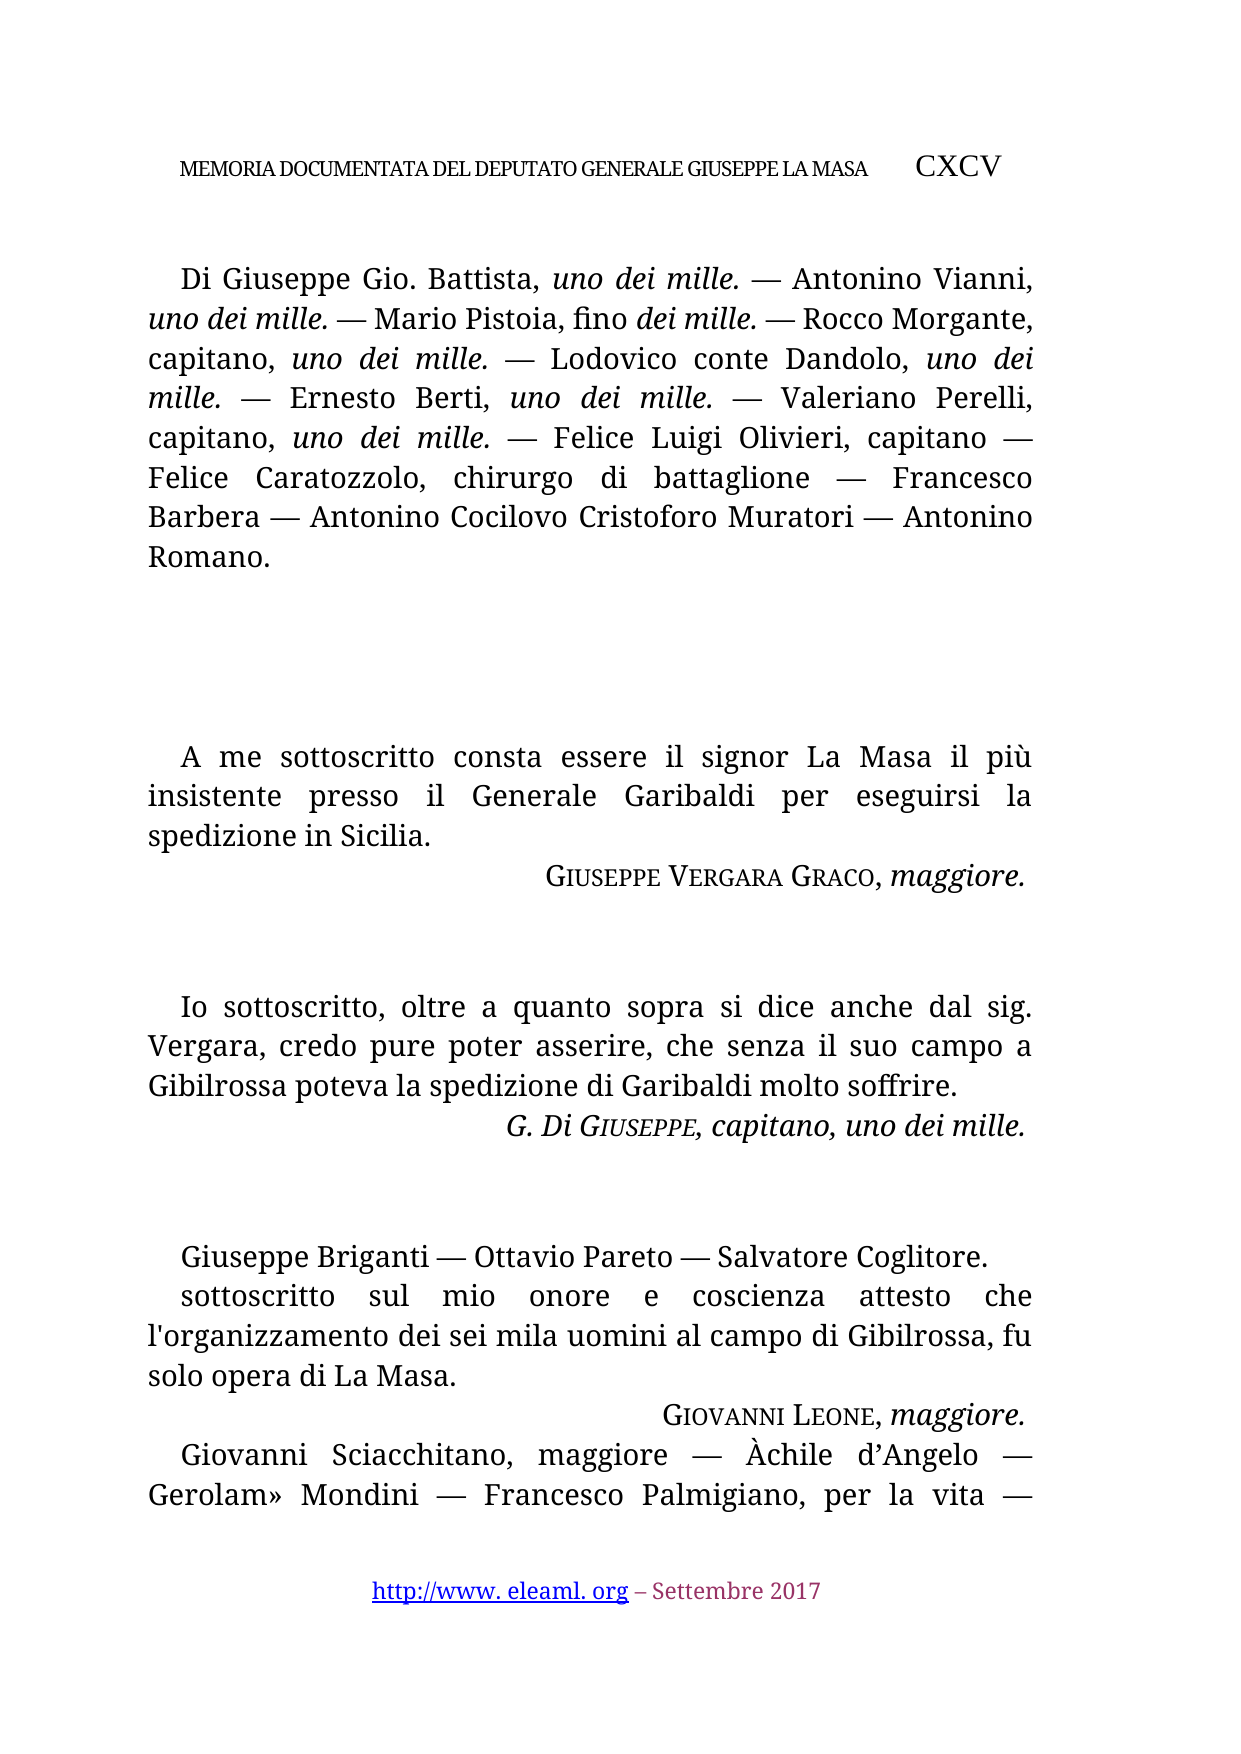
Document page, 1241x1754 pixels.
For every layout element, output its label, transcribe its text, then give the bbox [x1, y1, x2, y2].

text G. Di Giuseppe, capitano, uno dei mille. [148, 1105, 1033, 1144]
text Giovanni Leone, maggiore. [148, 1394, 1033, 1434]
text Io sottoscritto, oltre a quanto sopra si dice anche dal sig. Vergara, credo pure poter asserire, che senza il suo campo a Gibilrossa poteva la spedizione di Garibaldi molto soffrire. [148, 986, 1033, 1105]
text Giuseppe Vergara Graco, maggiore. [148, 855, 1033, 894]
text Giovanni Sciacchitano, maggiore — Àchile d’Angelo — Gerolam» Mondini — Francesco Palmigiano, per la vita — [148, 1434, 1033, 1514]
text Di Giuseppe Gio. Battista, uno dei mille. — Antonino Vianni, uno dei mille. — Mario Pistoia, fino dei mille. — Rocco Morgante, capitano, uno dei mille. — Lodovico conte Dandolo, uno dei mille. — Ernesto Berti, uno dei mille. — Valeriano Perelli, capitano, uno dei mille. — Felice Luigi Olivieri, capitano — Felice Caratozzolo, chirurgo di battaglione — Francesco Barbera — Antonino Cocilovo Cristoforo Muratori — Antonino Romano. [148, 259, 1033, 576]
text Giuseppe Briganti — Ottavio Pareto — Salvatore Coglitore. [148, 1236, 1033, 1276]
text sottoscritto sul mio onore e coscienza attesto che l'organizzamento dei sei mila uomini al campo di Gibilrossa, fu solo opera di La Masa. [148, 1276, 1033, 1394]
text A me sottoscritto consta essere il signor La Masa il più insistente presso il Generale Garibaldi per eseguirsi la spedizione in Sicilia. [148, 736, 1033, 855]
